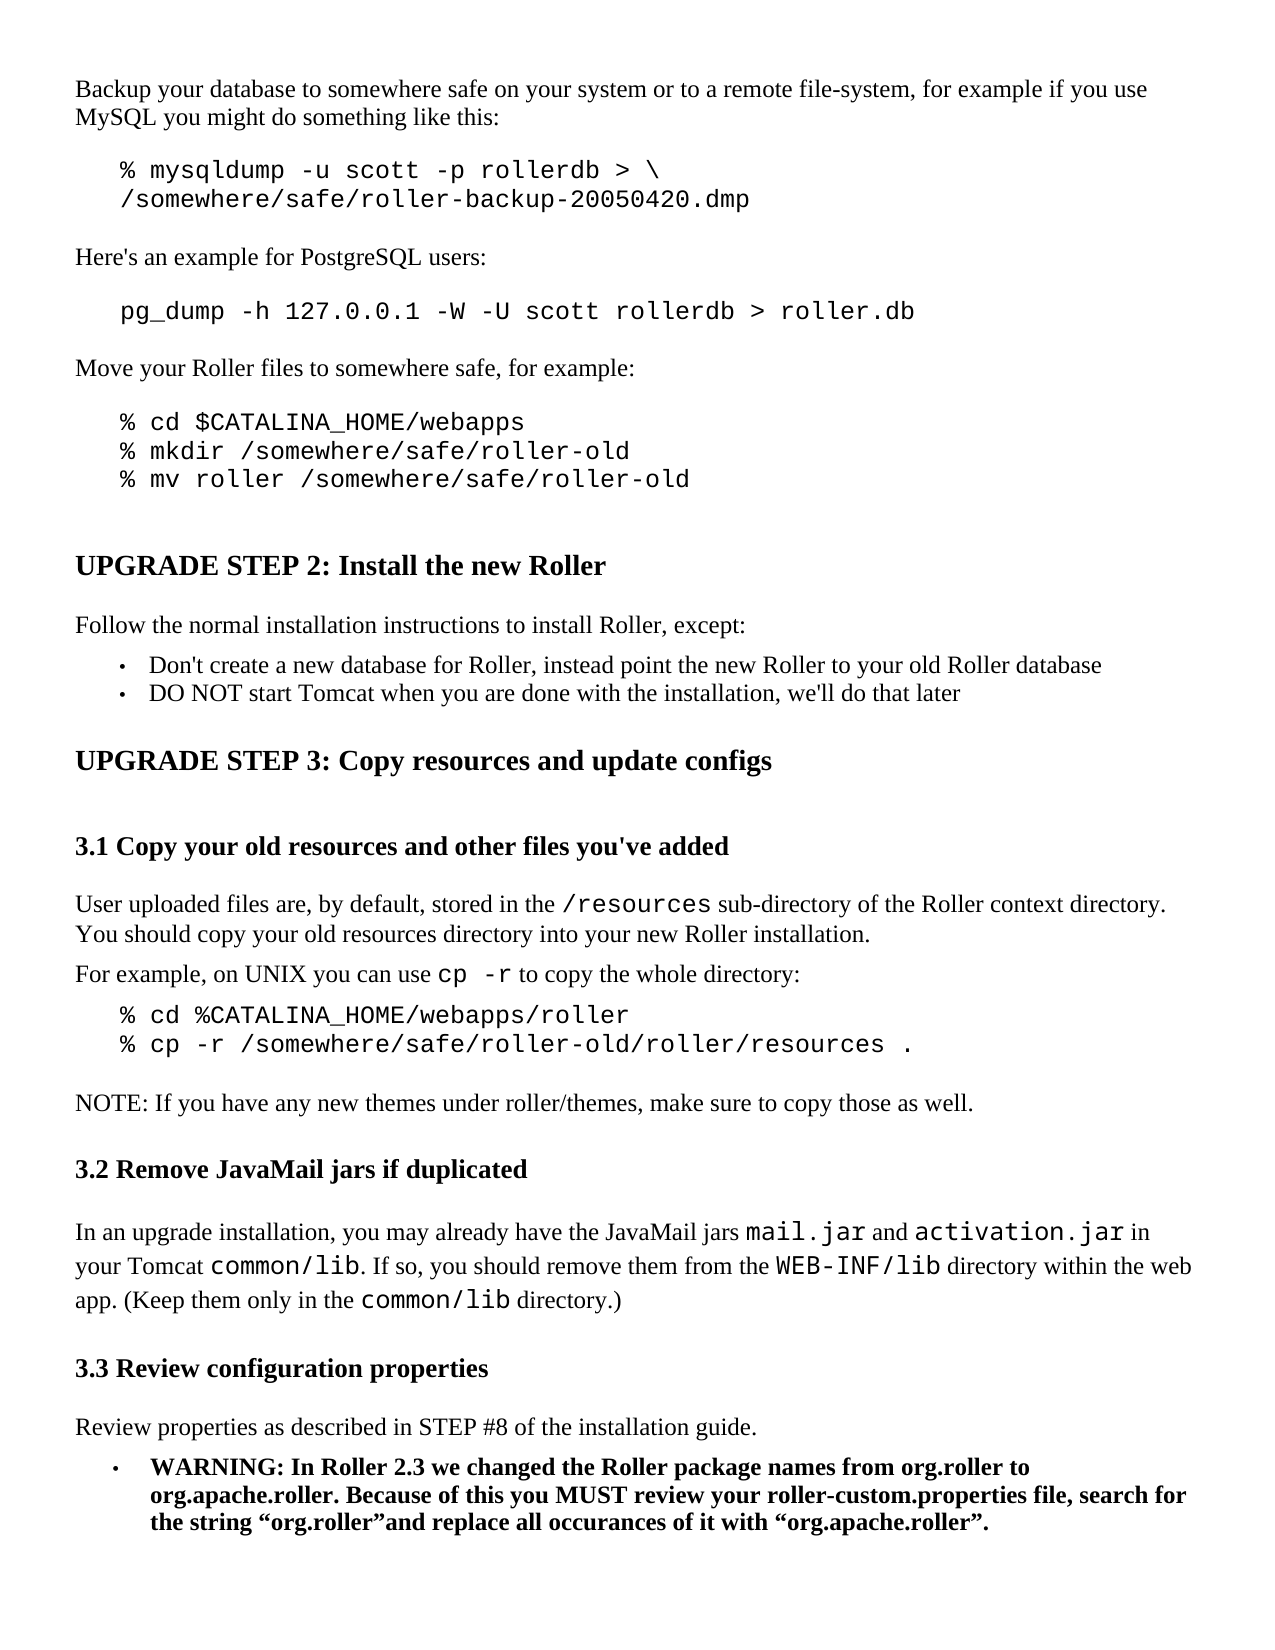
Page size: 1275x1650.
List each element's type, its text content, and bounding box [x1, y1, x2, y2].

text Review properties as described in STEP #8 of the installation guide. [75, 1413, 1200, 1441]
list Don't create a new database for Roller, instead point the new Roller to your old Roller database [119, 651, 1200, 679]
subtitle 3.2 Remove JavaMail jars if duplicated [75, 1154, 1200, 1184]
text Backup your database to somewhere safe on your system or to a remote file-system, for example if you use MySQL you might do something like this: [75, 75, 1200, 130]
text Follow the normal installation instructions to install Roller, except: [75, 611, 1200, 639]
subtitle UPGRADE STEP 2: Install the new Roller [75, 549, 1200, 582]
text % mysqldump -u scott -p rollerdb > \ [75, 158, 1200, 186]
text % cp -r /somewhere/safe/roller-old/roller/resources . [75, 1031, 1200, 1059]
text NOTE: If you have any new themes under roller/themes, make sure to copy those as well. [75, 1089, 1200, 1117]
text For example, on UNIX you can use cp -r to copy the whole directory: [75, 961, 1200, 990]
text pg_dump -h 127.0.0.1 -W -U scott rollerdb > roller.db [75, 298, 1200, 327]
subtitle 3.1 Copy your old resources and other files you've added [75, 831, 1200, 861]
subtitle 3.3 Review configuration properties [75, 1353, 1200, 1383]
text Here's an example for PostgreSQL users: [75, 243, 1200, 271]
subtitle UPGRADE STEP 3: Copy resources and update configs [75, 744, 1200, 777]
text In an upgrade installation, you may already have the JavaMail jars mail.jar and activation.jar in your Tomcat common/lib. If so, you should remove them from the WEB-INF/lib directory within the web app. (Keep them only in the common/lib directory.) [75, 1214, 1200, 1316]
list DO NOT start Tomcat when you are done with the installation, we'll do that later [119, 679, 1200, 707]
text % cd $CATALINA_HOME/webapps [75, 410, 1200, 438]
text /somewhere/safe/roller-backup-20050420.dmp [75, 186, 1200, 215]
list WARNING: In Roller 2.3 we changed the Roller package names from org.roller to org.apache.roller. Because of this you MUST review your roller-custom.properties file, search for the string “org.roller”and replace all occurances of it with “org.apache.roller”. [112, 1453, 1200, 1536]
text % mkdir /somewhere/safe/roller-old [75, 438, 1200, 467]
text % mv roller /somewhere/safe/roller-old [75, 467, 1200, 495]
text Move your Roller files to somewhere safe, for example: [75, 354, 1200, 382]
text % cd %CATALINA_HOME/webapps/roller [75, 1003, 1200, 1031]
text User uploaded files are, by default, stored in the /resources sub-directory of the Roller context directory. You should copy your old resources directory into your new Roller installation. [75, 891, 1200, 948]
